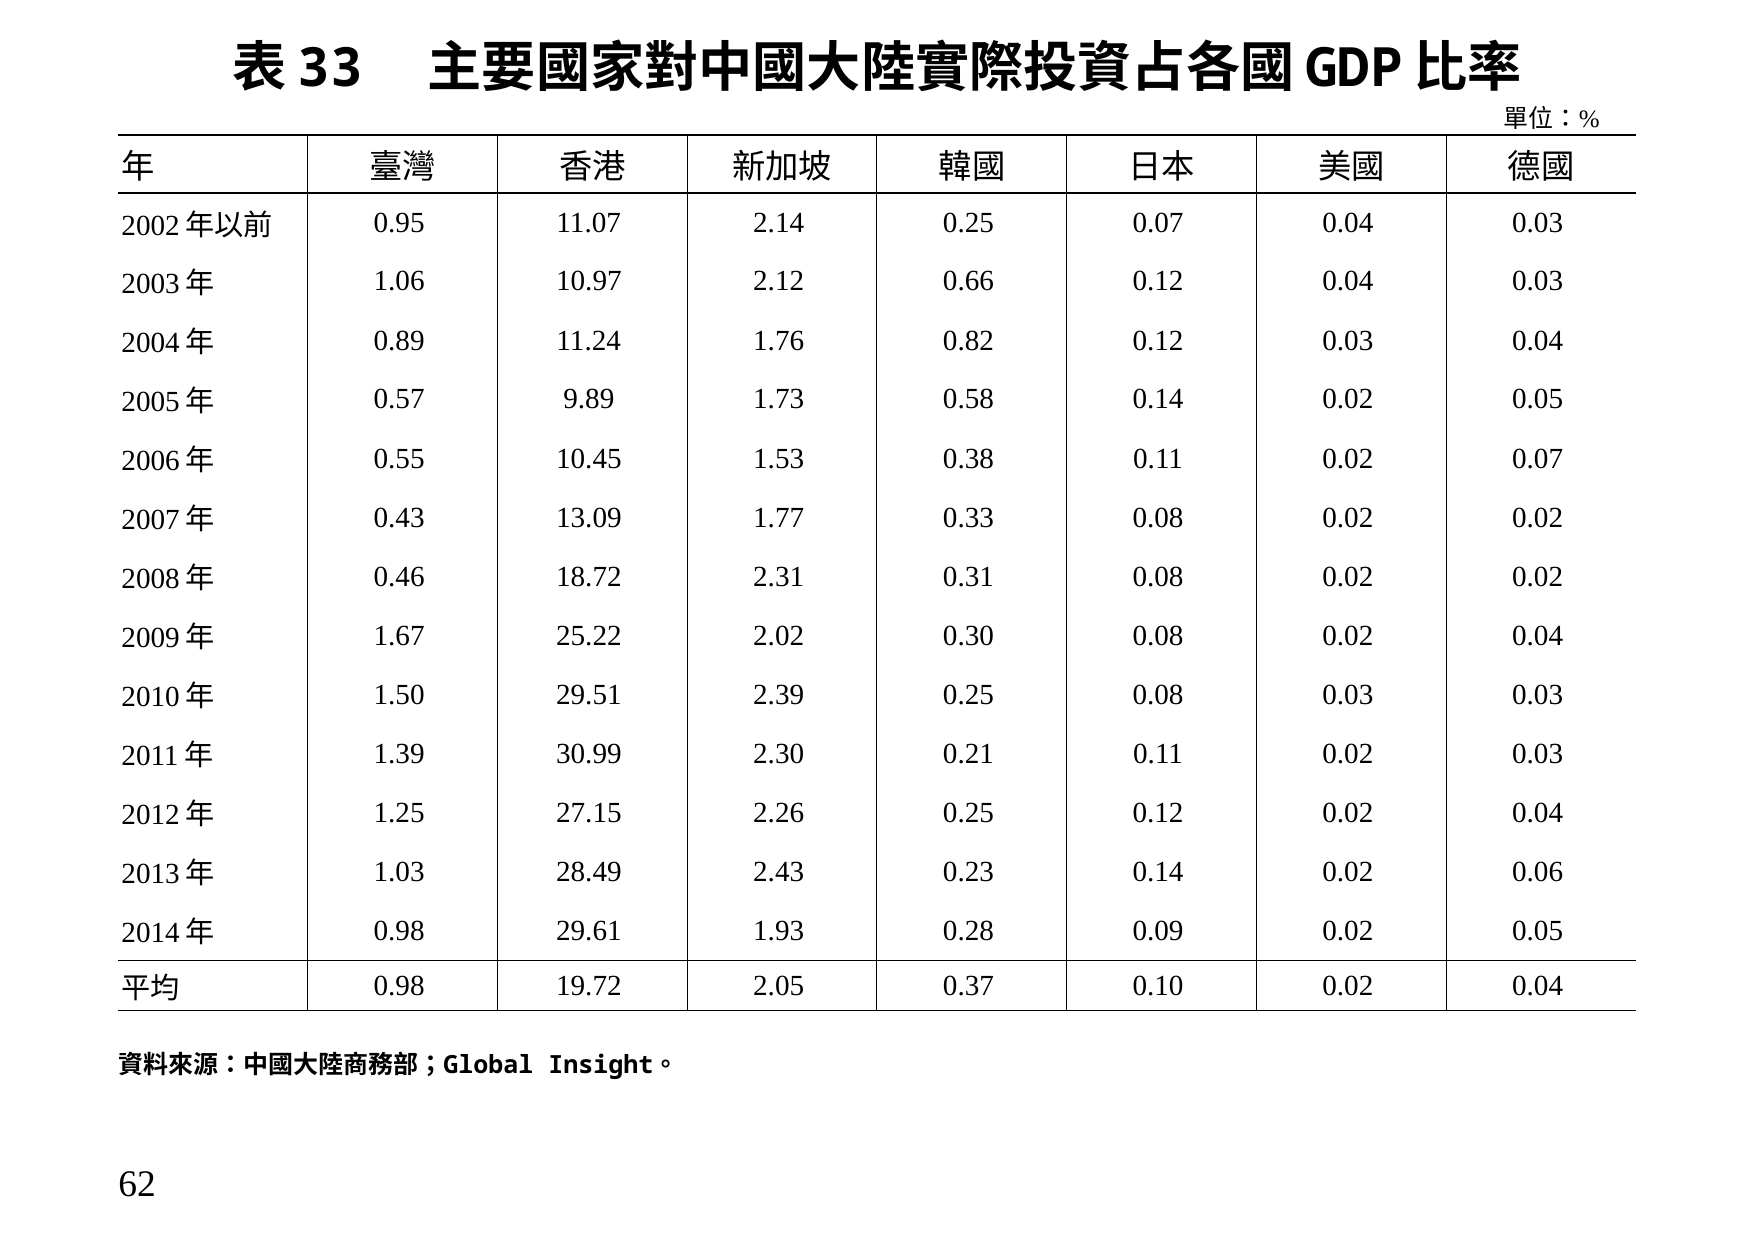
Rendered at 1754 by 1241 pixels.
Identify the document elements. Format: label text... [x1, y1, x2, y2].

table_cell 0.05 [1447, 901, 1636, 959]
table_cell 0.07 [1067, 194, 1256, 251]
table_cell 10.97 [498, 251, 687, 310]
table_cell 0.03 [1447, 194, 1636, 251]
table_cell 27.15 [498, 783, 687, 841]
table_cell 0.09 [1067, 901, 1256, 959]
table_cell 0.07 [1447, 428, 1636, 487]
table_cell 1.50 [308, 664, 497, 723]
table_cell 2005年 [118, 369, 307, 428]
table_cell 2012年 [118, 783, 307, 841]
table_cell 2006年 [118, 428, 307, 487]
table_cell 0.02 [1257, 546, 1446, 605]
table_cell 18.72 [498, 546, 687, 605]
table_cell 0.02 [1257, 841, 1446, 901]
table_cell 0.58 [877, 369, 1066, 428]
table_cell 0.82 [877, 310, 1066, 369]
table_header 新加坡 [688, 136, 876, 192]
subtitle 表33 主要國家對中國大陸實際投資占各國GDP比率 [118, 24, 1636, 103]
table_cell 0.46 [308, 546, 497, 605]
table_cell 2014年 [118, 901, 307, 959]
table_cell 2.12 [688, 251, 876, 310]
table_cell 0.66 [877, 251, 1066, 310]
table_cell 0.33 [877, 487, 1066, 546]
table_cell 2004年 [118, 310, 307, 369]
table_cell 10.45 [498, 428, 687, 487]
table_cell 0.23 [877, 841, 1066, 901]
table_cell 0.08 [1067, 605, 1256, 664]
table_cell 30.99 [498, 723, 687, 782]
table_cell 1.93 [688, 901, 876, 959]
table_cell 0.04 [1257, 251, 1446, 310]
table_cell 0.25 [877, 194, 1066, 251]
table_cell 1.25 [308, 783, 497, 841]
table_cell 1.03 [308, 841, 497, 901]
table_header 韓國 [877, 136, 1066, 192]
table_cell 2.31 [688, 546, 876, 605]
table_cell 0.89 [308, 310, 497, 369]
table_cell 25.22 [498, 605, 687, 664]
table_cell 0.04 [1447, 310, 1636, 369]
table_cell 2009年 [118, 605, 307, 664]
table_header 香港 [498, 136, 687, 192]
table_cell 13.09 [498, 487, 687, 546]
table_cell 0.43 [308, 487, 497, 546]
table_cell 1.77 [688, 487, 876, 546]
table_cell 0.14 [1067, 841, 1256, 901]
table_cell 0.25 [877, 783, 1066, 841]
table_header 日本 [1067, 136, 1256, 192]
table_cell 0.03 [1257, 310, 1446, 369]
table_cell 2007年 [118, 487, 307, 546]
table_cell 0.02 [1257, 723, 1446, 782]
table_cell 0.38 [877, 428, 1066, 487]
table_header 年 [118, 136, 307, 192]
table_cell 0.11 [1067, 428, 1256, 487]
table_cell 0.55 [308, 428, 497, 487]
table_cell 0.08 [1067, 664, 1256, 723]
table_cell 0.05 [1447, 369, 1636, 428]
table_cell 0.12 [1067, 251, 1256, 310]
table_cell 0.02 [1257, 428, 1446, 487]
subtitle 資料來源：中國大陸商務部；Global Insight。 [118, 1011, 1636, 1089]
table_cell 0.06 [1447, 841, 1636, 901]
table_cell 0.57 [308, 369, 497, 428]
table_cell 0.37 [877, 961, 1066, 1010]
table_cell 0.98 [308, 961, 497, 1010]
table_cell 0.04 [1447, 783, 1636, 841]
table_cell 2010年 [118, 664, 307, 723]
table_cell 0.10 [1067, 961, 1256, 1010]
table_cell 1.76 [688, 310, 876, 369]
table_cell 2.30 [688, 723, 876, 782]
table_cell 0.98 [308, 901, 497, 959]
table_cell 0.03 [1447, 664, 1636, 723]
table_header 美國 [1257, 136, 1446, 192]
table_cell 29.61 [498, 901, 687, 959]
table_cell 0.08 [1067, 487, 1256, 546]
table_cell 0.02 [1257, 783, 1446, 841]
table_cell 0.11 [1067, 723, 1256, 782]
table_cell 0.02 [1447, 546, 1636, 605]
table_cell 0.04 [1447, 605, 1636, 664]
table_cell 0.08 [1067, 546, 1256, 605]
table_cell 0.02 [1257, 487, 1446, 546]
table_cell 0.03 [1257, 664, 1446, 723]
table_cell 0.21 [877, 723, 1066, 782]
table_header 德國 [1447, 136, 1636, 192]
table_cell 11.24 [498, 310, 687, 369]
table_cell 28.49 [498, 841, 687, 901]
table_cell 2002年以前 [118, 194, 307, 251]
table_cell 0.02 [1447, 487, 1636, 546]
table_cell 2.26 [688, 783, 876, 841]
table_cell 0.03 [1447, 723, 1636, 782]
table_cell 1.06 [308, 251, 497, 310]
table_header 臺灣 [308, 136, 497, 192]
table_cell 平均 [118, 961, 307, 1010]
text 單位：% [118, 103, 1599, 134]
table_cell 2003年 [118, 251, 307, 310]
table_cell 0.04 [1447, 961, 1636, 1010]
table_cell 2.05 [688, 961, 876, 1010]
table_cell 1.53 [688, 428, 876, 487]
table_cell 0.02 [1257, 961, 1446, 1010]
table_cell 11.07 [498, 194, 687, 251]
table_cell 0.30 [877, 605, 1066, 664]
table_cell 2008年 [118, 546, 307, 605]
table_cell 2.02 [688, 605, 876, 664]
table_cell 0.12 [1067, 310, 1256, 369]
table_cell 0.14 [1067, 369, 1256, 428]
table_cell 2011年 [118, 723, 307, 782]
table_cell 0.95 [308, 194, 497, 251]
table_cell 0.12 [1067, 783, 1256, 841]
table_cell 2.43 [688, 841, 876, 901]
table_cell 0.25 [877, 664, 1066, 723]
table_cell 29.51 [498, 664, 687, 723]
table_cell 19.72 [498, 961, 687, 1010]
table_cell 2.39 [688, 664, 876, 723]
table_cell 0.02 [1257, 901, 1446, 959]
table_cell 0.28 [877, 901, 1066, 959]
table_cell 1.73 [688, 369, 876, 428]
table_cell 1.39 [308, 723, 497, 782]
table_cell 0.04 [1257, 194, 1446, 251]
table_cell 1.67 [308, 605, 497, 664]
table_cell 0.02 [1257, 605, 1446, 664]
table_cell 0.03 [1447, 251, 1636, 310]
table_cell 2.14 [688, 194, 876, 251]
table_cell 9.89 [498, 369, 687, 428]
table_cell 0.31 [877, 546, 1066, 605]
table_cell 0.02 [1257, 369, 1446, 428]
table_cell 2013年 [118, 841, 307, 901]
